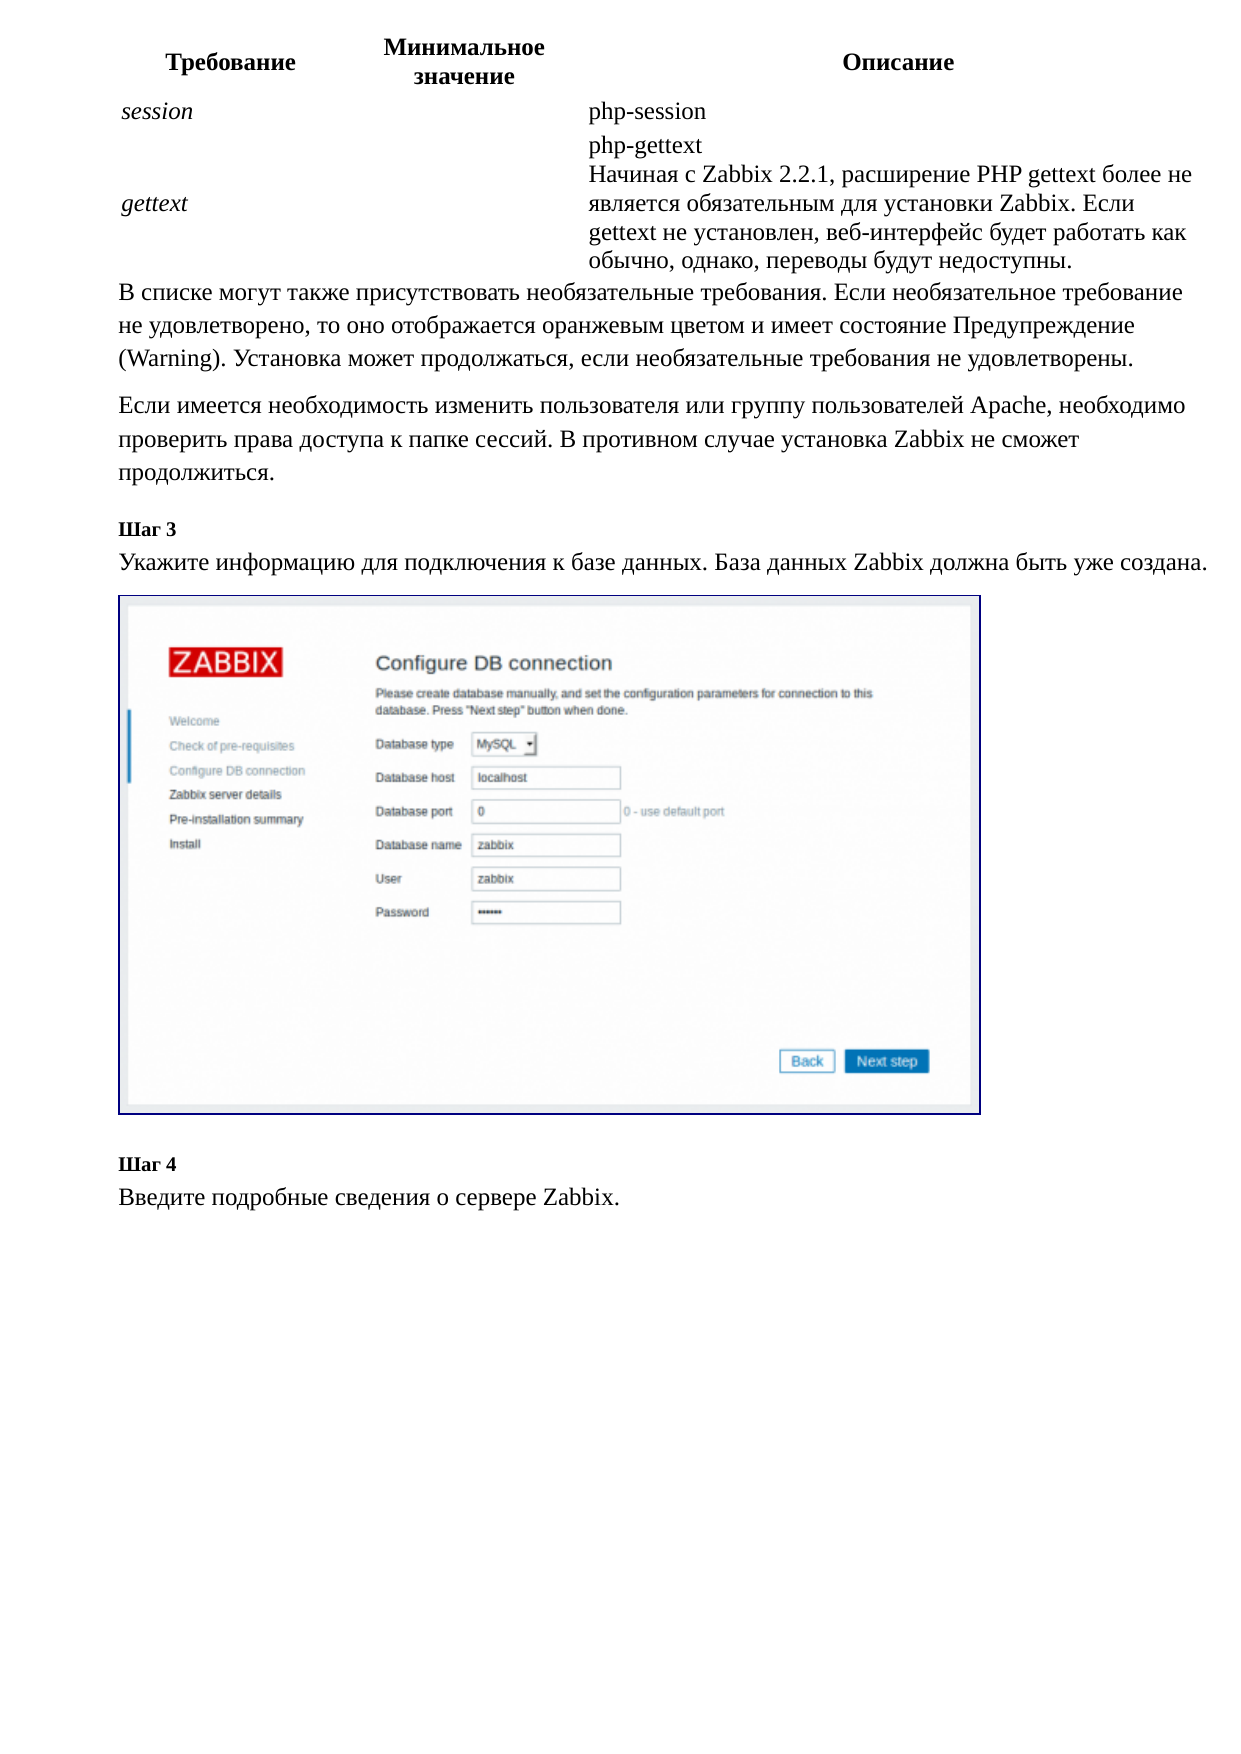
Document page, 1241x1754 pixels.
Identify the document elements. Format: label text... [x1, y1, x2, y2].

table_cell php-gettext Начиная с Zabbix 2.2.1, расширение PHP gettext более не является обязательным для установки Zabbix. Если gettext не установлен, веб-интерфейс будет работать как обычно, однако, переводы будут недоступны. [585, 128, 1211, 277]
table_cell session [118, 93, 343, 127]
subtitle Шаг 3 [118, 517, 1211, 541]
table_header Требование [118, 30, 343, 93]
text В списке могут также присутствовать необязательные требования. Если необязательное требование не удовлетворено, то оно отображается оранжевым цветом и имеет состояние Предупреждение (Warning). Установка может продолжаться, если необязательные требования не удовлетворены. [118, 277, 1211, 372]
table_header Описание [585, 30, 1211, 93]
text Если имеется необходимость изменить пользователя или группу пользователей Apache, необходимо проверить права доступа к папке сессий. В противном случае установка Zabbix не сможет продолжиться. [118, 391, 1211, 485]
picture [120, 596, 979, 1113]
text Введите подробные сведения о сервере Zabbix. [118, 1182, 1211, 1211]
subtitle Шаг 4 [118, 1152, 1211, 1176]
text Укажите информацию для подключения к базе данных. База данных Zabbix должна быть уже создана. [118, 547, 1211, 576]
table_cell php-session [585, 93, 1211, 127]
table_cell gettext [118, 128, 343, 277]
table_cell [343, 128, 585, 277]
table_cell [343, 93, 585, 127]
table_header Минимальное значение [343, 30, 585, 93]
